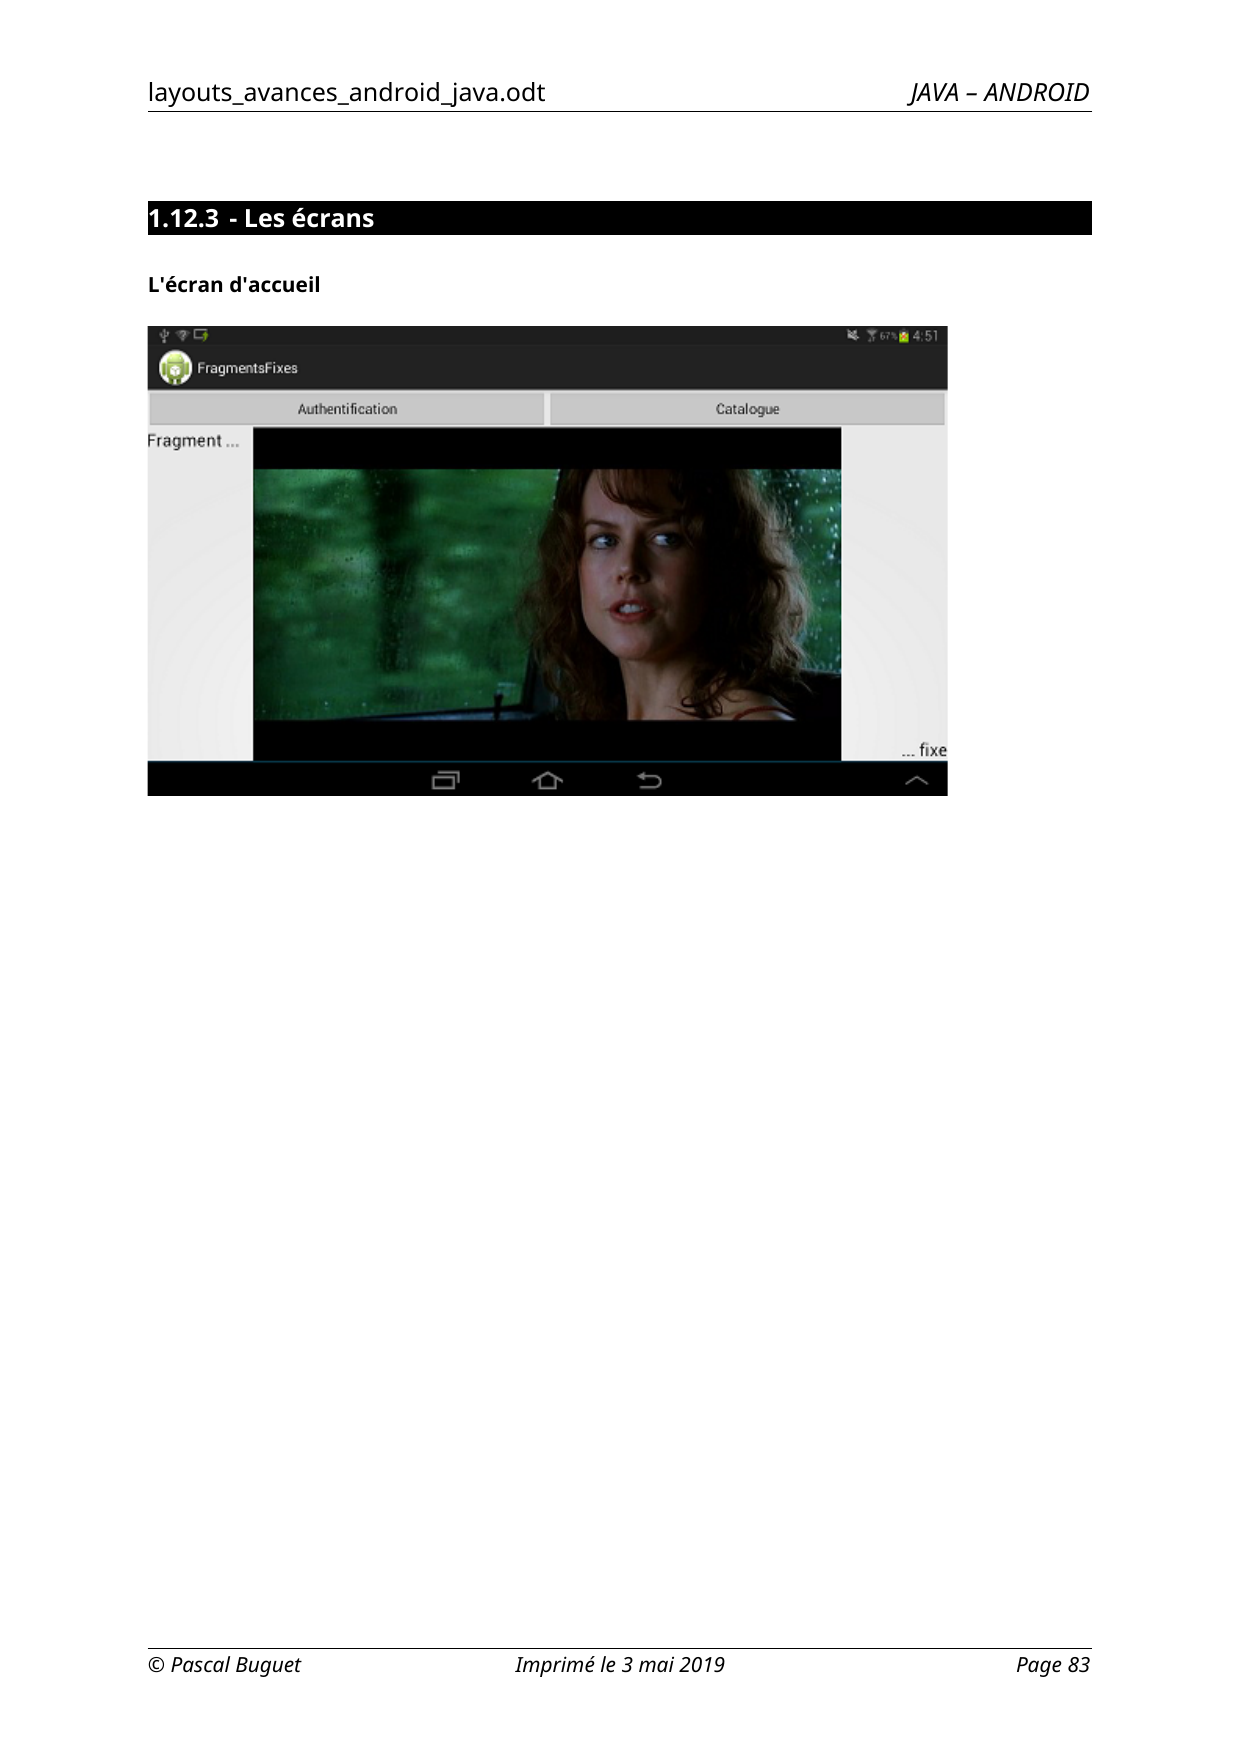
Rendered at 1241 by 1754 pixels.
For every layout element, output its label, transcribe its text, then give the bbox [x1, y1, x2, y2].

subtitle - Les écrans [148, 201, 1092, 235]
text L'écran d'accueil [148, 270, 1092, 298]
